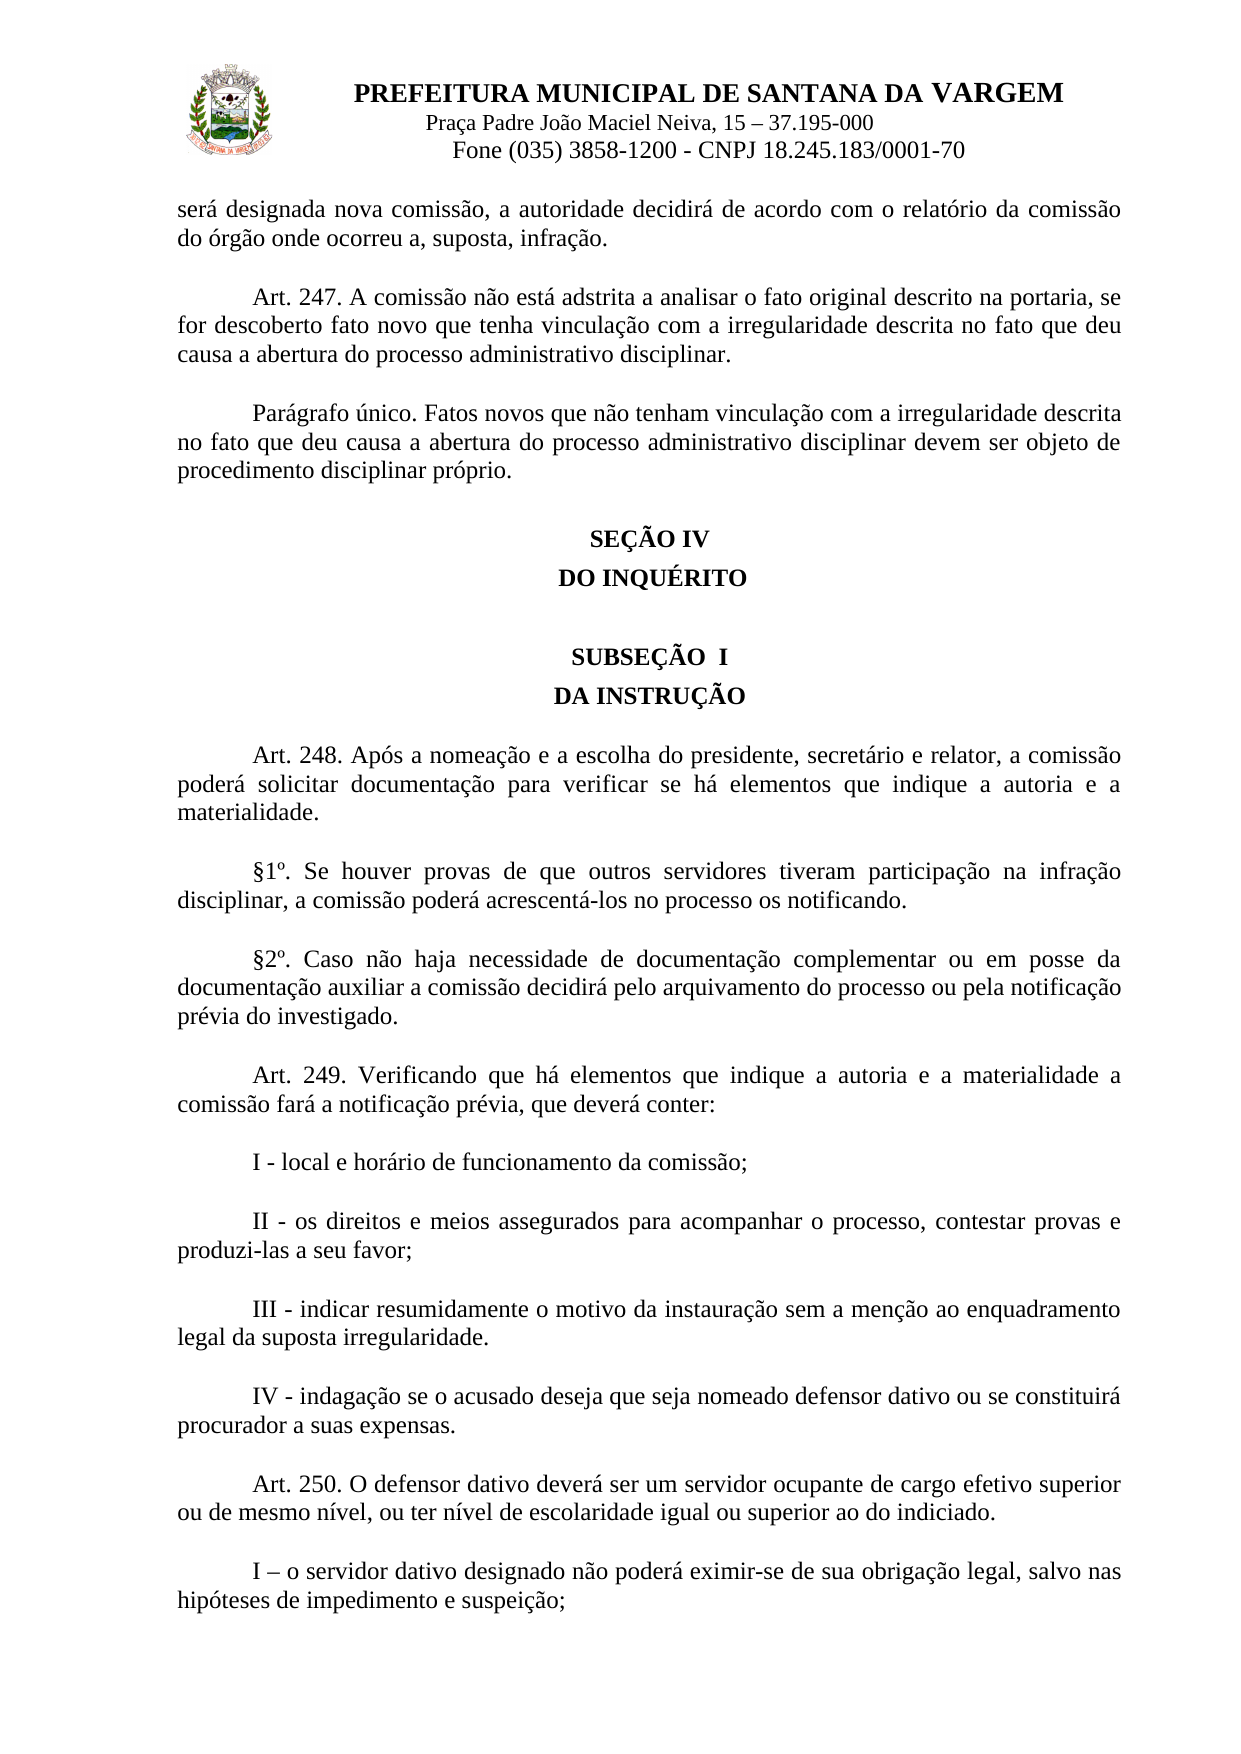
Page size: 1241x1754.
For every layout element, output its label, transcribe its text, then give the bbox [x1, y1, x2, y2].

text §2º. Caso não haja necessidade de documentação complementar ou em posse da documentação auxiliar a comissão decidirá pelo arquivamento do processo ou pela notificação prévia do investigado. [177, 944, 1122, 1030]
text §1º. Se houver provas de que outros servidores tiveram participação na infração disciplinar, a comissão poderá acrescentá-los no processo os notificando. [177, 856, 1122, 914]
text Art. 247. A comissão não está adstrita a analisar o fato original descrito na portaria, se for descoberto fato novo que tenha vinculação com a irregularidade descrita no fato que deu causa a abertura do processo administrativo disciplinar. [177, 282, 1122, 368]
text SUBSEÇÃO I [177, 642, 1122, 671]
text será designada nova comissão, a autoridade decidirá de acordo com o relatório da comissão do órgão onde ocorreu a, suposta, infração. [177, 194, 1122, 252]
text SEÇÃO IV [177, 524, 1122, 553]
text Art. 249. Verificando que há elementos que indique a autoria e a materialidade a comissão fará a notificação prévia, que deverá conter: [177, 1060, 1122, 1117]
picture [186, 64, 273, 155]
text Art. 250. O defensor dativo deverá ser um servidor ocupante de cargo efetivo superior ou de mesmo nível, ou ter nível de escolaridade igual ou superior ao do indiciado. [177, 1469, 1122, 1526]
text Parágrafo único. Fatos novos que não tenham vinculação com a irregularidade descrita no fato que deu causa a abertura do processo administrativo disciplinar devem ser objeto de procedimento disciplinar próprio. [177, 398, 1122, 484]
text I - local e horário de funcionamento da comissão; [177, 1147, 1122, 1176]
text DO INQUÉRITO [177, 563, 1122, 592]
text Art. 248. Após a nomeação e a escolha do presidente, secretário e relator, a comissão poderá solicitar documentação para verificar se há elementos que indique a autoria e a materialidade. [177, 740, 1122, 826]
text II - os direitos e meios assegurados para acompanhar o processo, contestar provas e produzi-las a seu favor; [177, 1206, 1122, 1264]
text DA INSTRUÇÃO [177, 681, 1122, 710]
text IV - indagação se o acusado deseja que seja nomeado defensor dativo ou se constituirá procurador a suas expensas. [177, 1381, 1122, 1439]
text III - indicar resumidamente o motivo da instauração sem a menção ao enquadramento legal da suposta irregularidade. [177, 1294, 1122, 1351]
text I – o servidor dativo designado não poderá eximir-se de sua obrigação legal, salvo nas hipóteses de impedimento e suspeição; [177, 1556, 1122, 1614]
